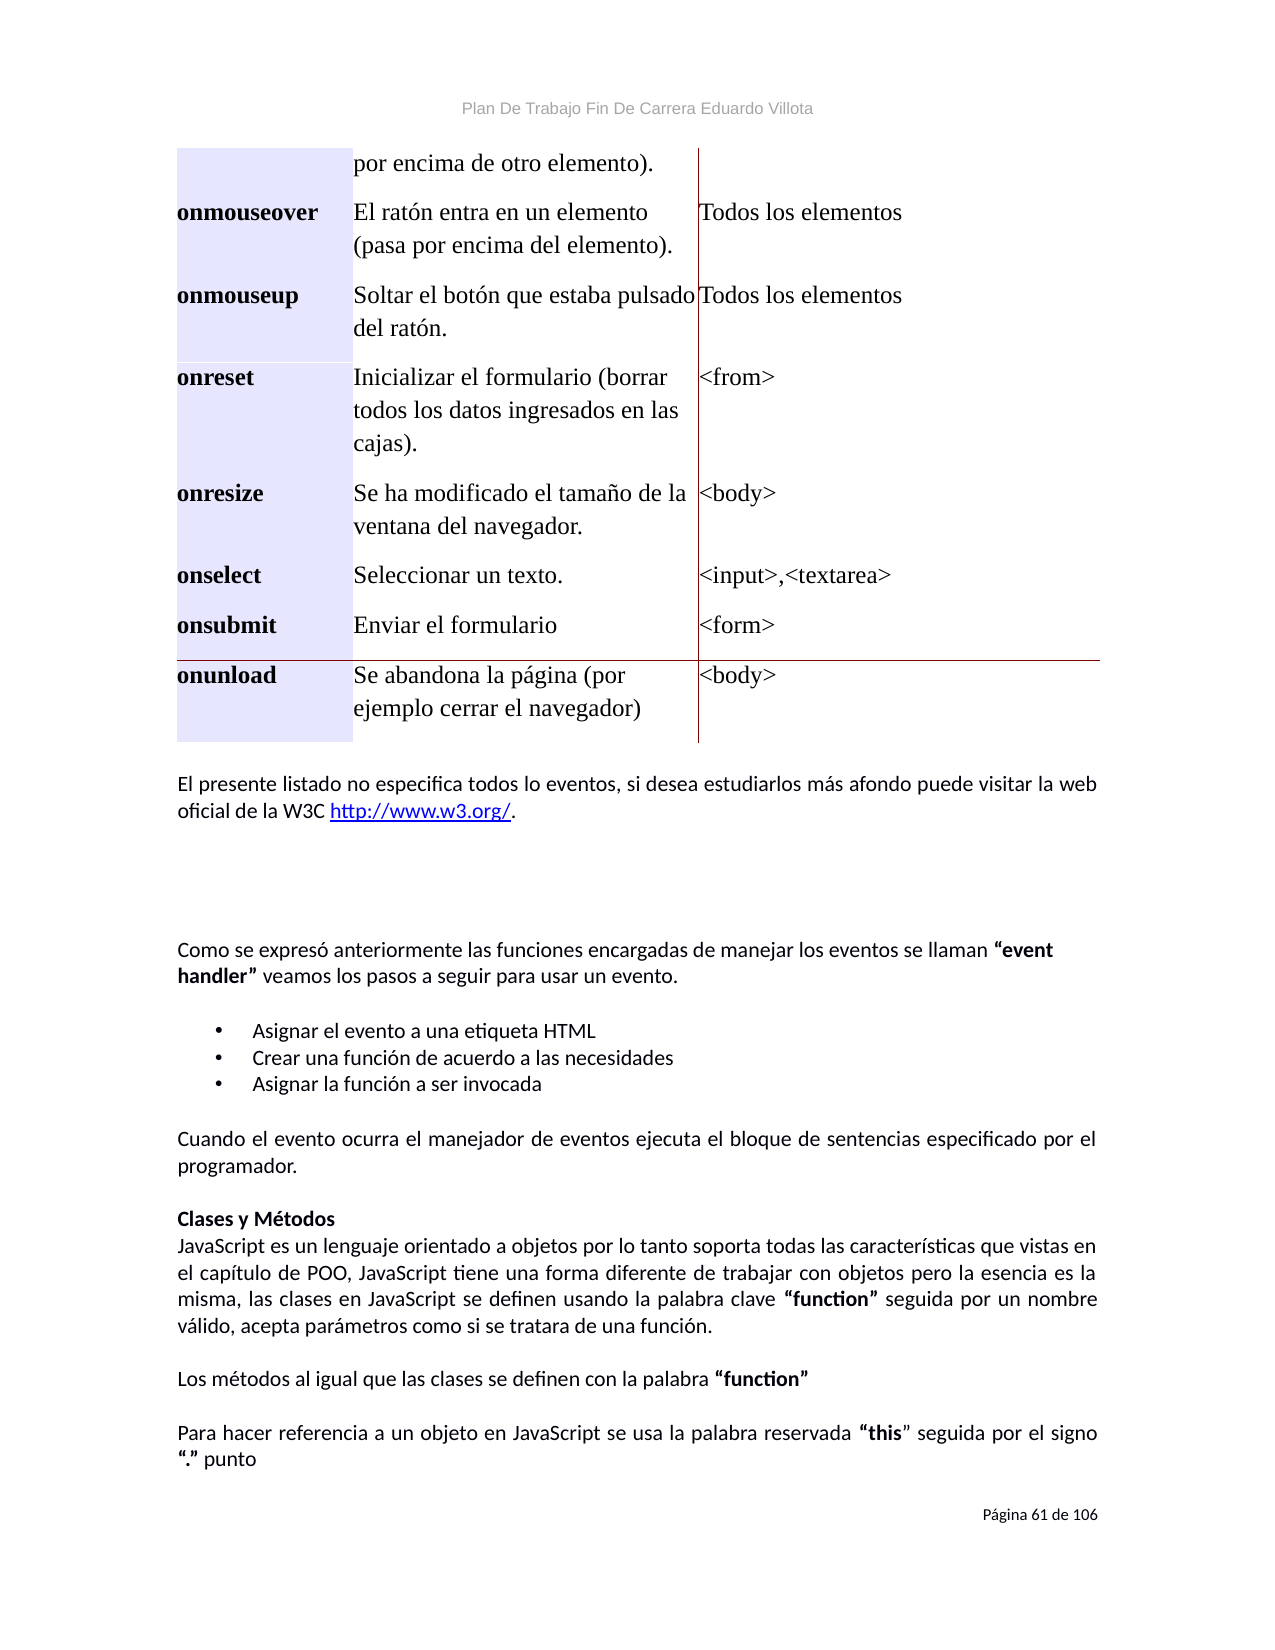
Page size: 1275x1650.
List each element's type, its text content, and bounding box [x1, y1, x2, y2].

table_cell onsubmit [177, 610, 353, 660]
table_cell Enviar el formulario [353, 610, 698, 660]
table_cell onmouseover [177, 197, 353, 280]
table_cell por encima de otro elemento). [353, 148, 698, 197]
list Crear una función de acuerdo a las necesidades [215, 1044, 1098, 1071]
table_cell Inicializar el formulario (borrar todos los datos ingresados en las cajas). [353, 363, 698, 478]
table_cell onunload [177, 661, 353, 742]
table_cell Soltar el botón que estaba pulsado del ratón. [353, 280, 698, 362]
text Como se expresó anteriormente las funciones encargadas de manejar los eventos se llaman “event handler” veamos los pasos a seguir para usar un evento. [177, 936, 1098, 989]
table_cell El ratón entra en un elemento (pasa por encima del elemento). [353, 197, 698, 280]
text JavaScript es un lenguaje orientado a objetos por lo tanto soporta todas las características que vistas en el capítulo de POO, JavaScript tiene una forma diferente de trabajar con objetos pero la esencia es la misma, las clases en JavaScript se definen usando la palabra clave “function” seguida por un nombre válido, acepta parámetros como si se tratara de una función. [177, 1232, 1098, 1339]
table_cell [699, 148, 1100, 197]
table_cell onresize [177, 478, 353, 561]
table_cell onselect [177, 561, 353, 610]
list Asignar la función a ser invocada [215, 1071, 1098, 1097]
table_cell <input>,<textarea> [699, 561, 1100, 610]
text Clases y Métodos [177, 1205, 1098, 1232]
table_cell <body> [699, 478, 1100, 561]
table_cell <from> [699, 363, 1100, 478]
table_cell onreset [177, 363, 353, 478]
list Asignar el evento a una etiqueta HTML [215, 1017, 1098, 1044]
table_cell [177, 148, 353, 197]
table_cell Seleccionar un texto. [353, 561, 698, 610]
text El presente listado no especifica todos lo eventos, si desea estudiarlos más afondo puede visitar la web oficial de la W3C http://www.w3.org/. [177, 771, 1098, 824]
table_cell Se ha modificado el tamaño de la ventana del navegador. [353, 478, 698, 561]
table_cell Se abandona la página (por ejemplo cerrar el navegador) [353, 661, 698, 742]
table_cell Todos los elementos [699, 280, 1100, 362]
text Los métodos al igual que las clases se definen con la palabra “function” [177, 1365, 1098, 1392]
table_cell <form> [699, 610, 1100, 660]
text Cuando el evento ocurra el manejador de eventos ejecuta el bloque de sentencias especificado por el programador. [177, 1125, 1098, 1179]
table_cell onmouseup [177, 280, 353, 362]
text Para hacer referencia a un objeto en JavaScript se usa la palabra reservada “this” seguida por el signo “.” punto [177, 1419, 1098, 1472]
table_cell Todos los elementos [699, 197, 1100, 280]
table_cell <body> [699, 661, 1100, 742]
